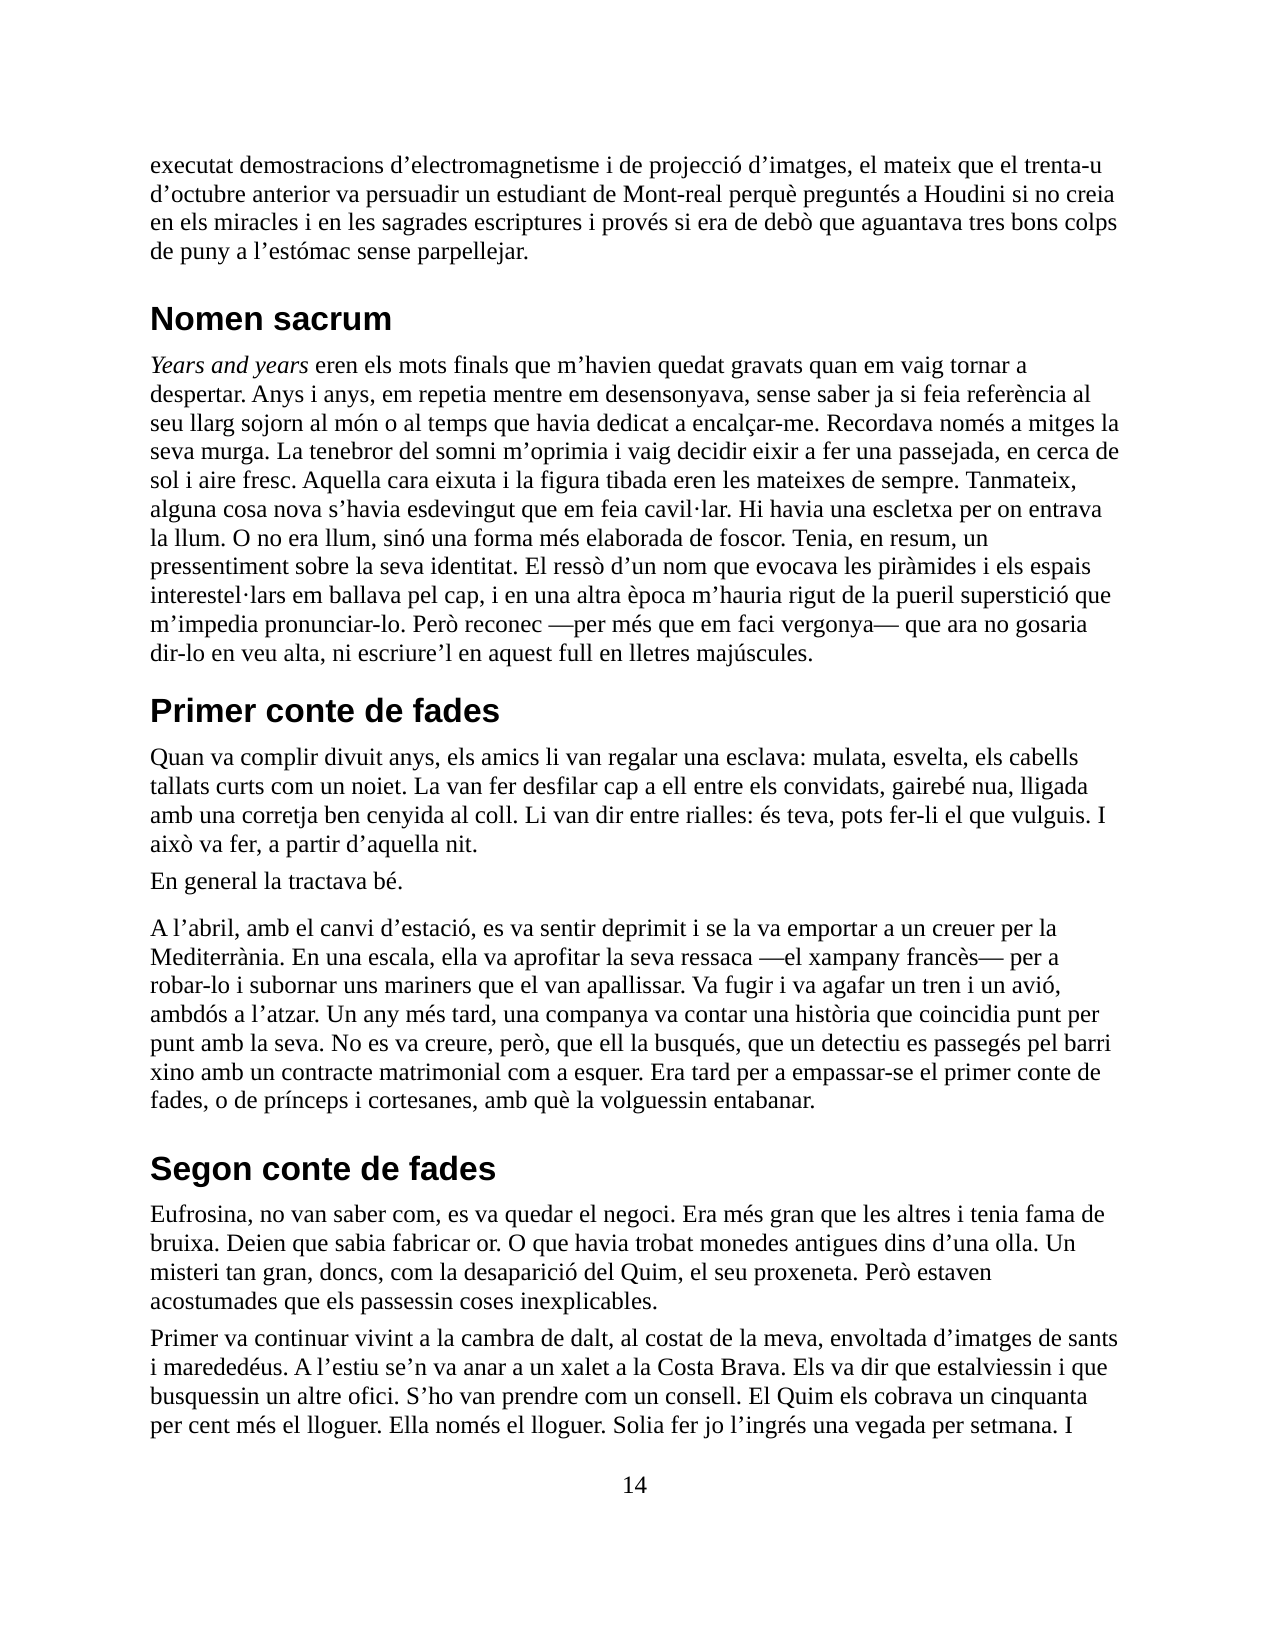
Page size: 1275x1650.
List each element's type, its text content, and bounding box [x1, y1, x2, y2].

subtitle Primer conte de fades [150, 691, 1125, 730]
subtitle Nomen sacrum [150, 299, 1125, 338]
text En general la tractava bé. [150, 866, 1125, 895]
text Quan va complir divuit anys, els amics li van regalar una esclava: mulata, esvelta, els cabells tallats curts com un noiet. La van fer desfilar cap a ell entre els convidats, gairebé nua, lligada amb una corretja ben cenyida al coll. Li van dir entre rialles: és teva, pots fer-li el que vulguis. I això va fer, a partir d’aquella nit. [150, 742, 1125, 857]
subtitle Segon conte de fades [150, 1148, 1125, 1187]
text Eufrosina, no van saber com, es va quedar el negoci. Era més gran que les altres i tenia fama de bruixa. Deien que sabia fabricar or. O que havia trobat monedes antigues dins d’una olla. Un misteri tan gran, doncs, com la desaparició del Quim, el seu proxeneta. Però estaven acostumades que els passessin coses inexplicables. [150, 1199, 1125, 1314]
text A l’abril, amb el canvi d’estació, es va sentir deprimit i se la va emportar a un creuer per la Mediterrània. En una escala, ella va aprofitar la seva ressaca —el xampany francès— per a robar-lo i subornar uns mariners que el van apallissar. Va fugir i va agafar un tren i un avió, ambdós a l’atzar. Un any més tard, una companya va contar una història que coincidia punt per punt amb la seva. No es va creure, però, que ell la busqués, que un detectiu es passegés pel barri xino amb un contracte matrimonial com a esquer. Era tard per a empassar-se el primer conte de fades, o de prínceps i cortesanes, amb què la volguessin entabanar. [150, 913, 1125, 1114]
text executat demostracions d’electromagnetisme i de projecció d’imatges, el mateix que el trenta-u d’octubre anterior va persuadir un estudiant de Mont-real perquè preguntés a Houdini si no creia en els miracles i en les sagrades escriptures i provés si era de debò que aguantava tres bons colps de puny a l’estómac sense parpellejar. [150, 150, 1125, 265]
text Primer va continuar vivint a la cambra de dalt, al costat de la meva, envoltada d’imatges de sants i marededéus. A l’estiu se’n va anar a un xalet a la Costa Brava. Els va dir que estalviessin i que busquessin un altre ofici. S’ho van prendre com un consell. El Quim els cobrava un cinquanta per cent més el lloguer. Ella només el lloguer. Solia fer jo l’ingrés una vegada per setmana. I [150, 1323, 1125, 1438]
text Years and years eren els mots finals que m’havien quedat gravats quan em vaig tornar a despertar. Anys i anys, em repetia mentre em desensonyava, sense saber ja si feia referència al seu llarg sojorn al món o al temps que havia dedicat a encalçar-me. Recordava només a mitges la seva murga. La tenebror del somni m’oprimia i vaig decidir eixir a fer una passejada, en cerca de sol i aire fresc. Aquella cara eixuta i la figura tibada eren les mateixes de sempre. Tanmateix, alguna cosa nova s’havia esdevingut que em feia cavil·lar. Hi havia una escletxa per on entrava la llum. O no era llum, sinó una forma més elaborada de foscor. Tenia, en resum, un pressentiment sobre la seva identitat. El ressò d’un nom que evocava les piràmides i els espais interestel·lars em ballava pel cap, i en una altra època m’hauria rigut de la pueril superstició que m’impedia pronunciar-lo. Però reconec —per més que em faci vergonya— que ara no gosaria dir-lo en veu alta, ni escriure’l en aquest full en lletres majúscules. [150, 350, 1125, 666]
